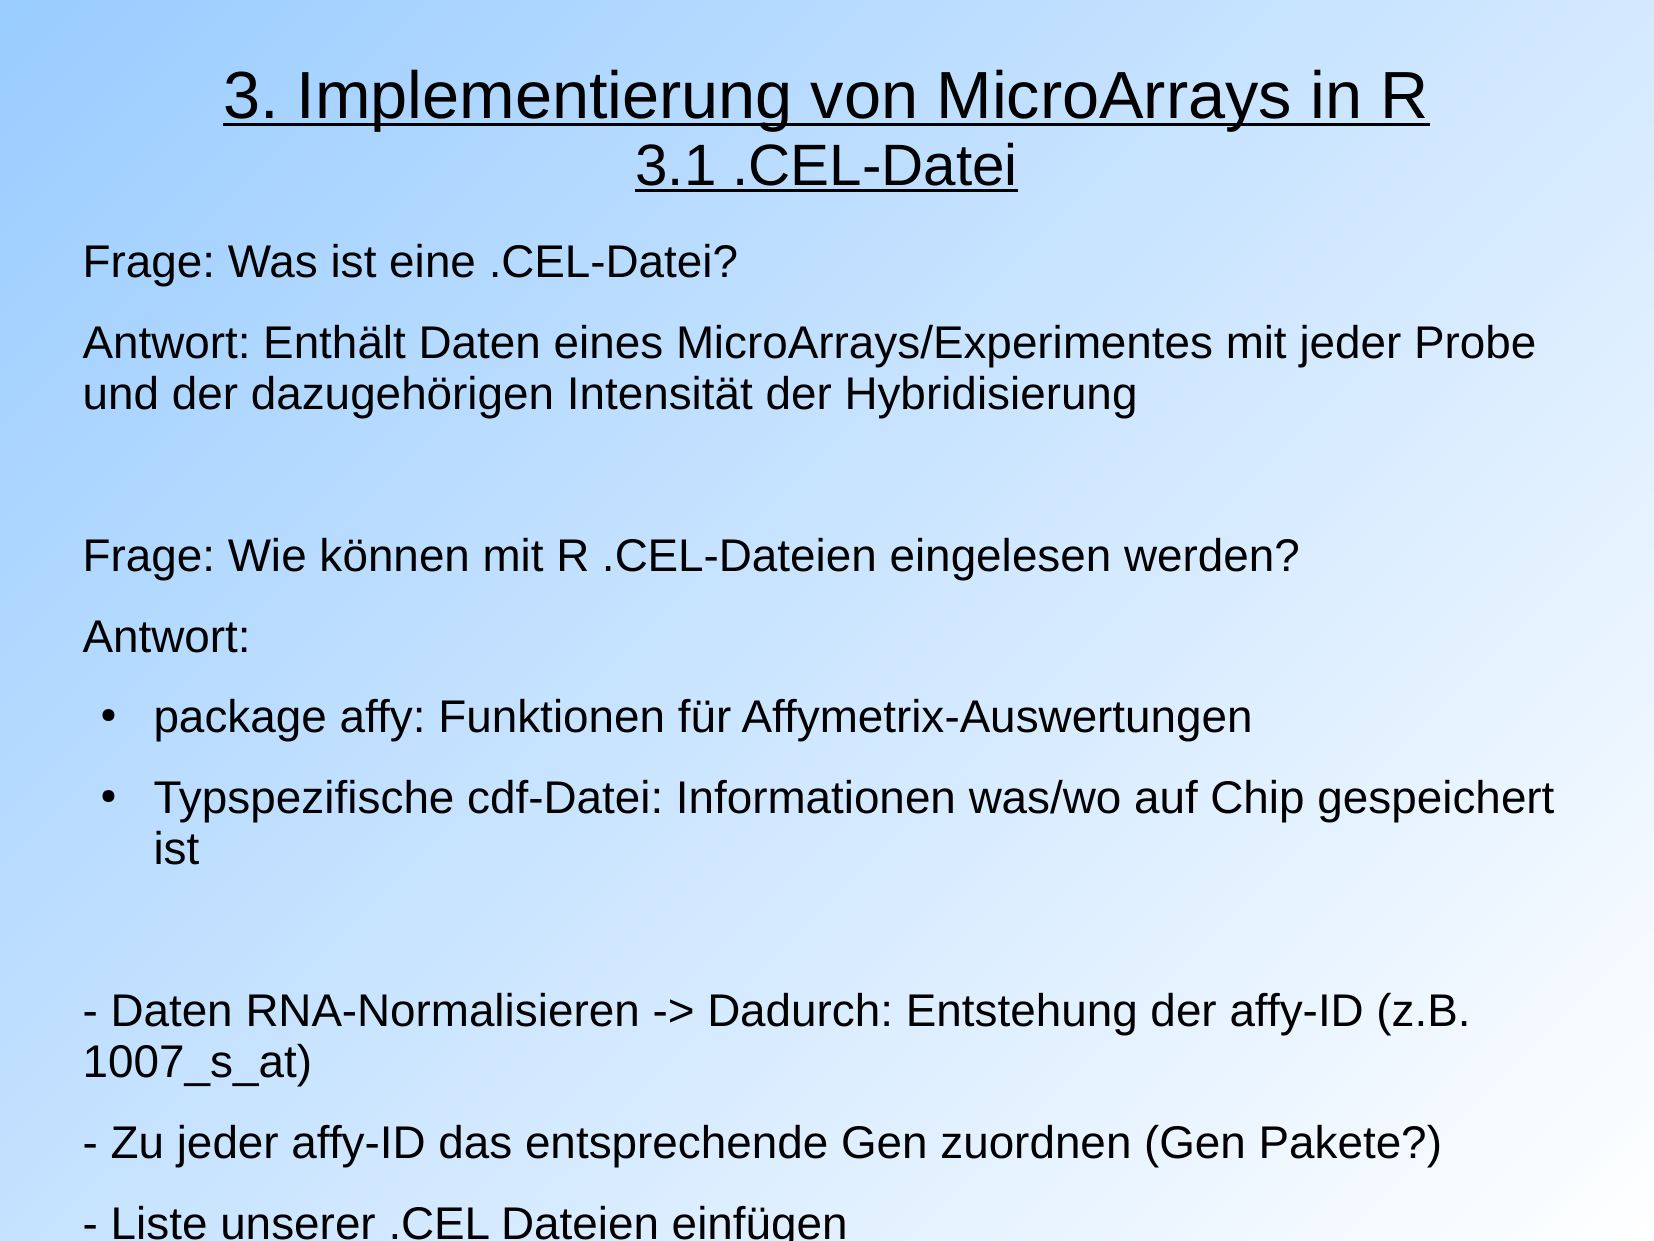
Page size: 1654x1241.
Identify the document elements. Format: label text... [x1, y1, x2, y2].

title 3. Implementierung von MicroArrays in R 3.1 .CEL-Datei [0, 0, 1654, 257]
list Frage: Was ist eine .CEL-Datei? Antwort: Enthält Daten eines MicroArrays/Experimentes mit jeder Probe und der dazugehörigen Intensität der Hybridisierung Frage: Wie können mit R .CEL-Dateien eingelesen werden? Antwort: package affy: Funktionen für Affymetrix-Auswertungen Typspezifische cdf-Datei: Informationen was/wo auf Chip gespeichert ist - Daten RNA-Normalisieren -> Dadurch: Entstehung der affy-ID (z.B. 1007_s_at) - Zu jeder affy-ID das entsprechende Gen zuordnen (Gen Pakete?) - Liste unserer .CEL Dateien einfügen [82, 236, 1571, 1241]
